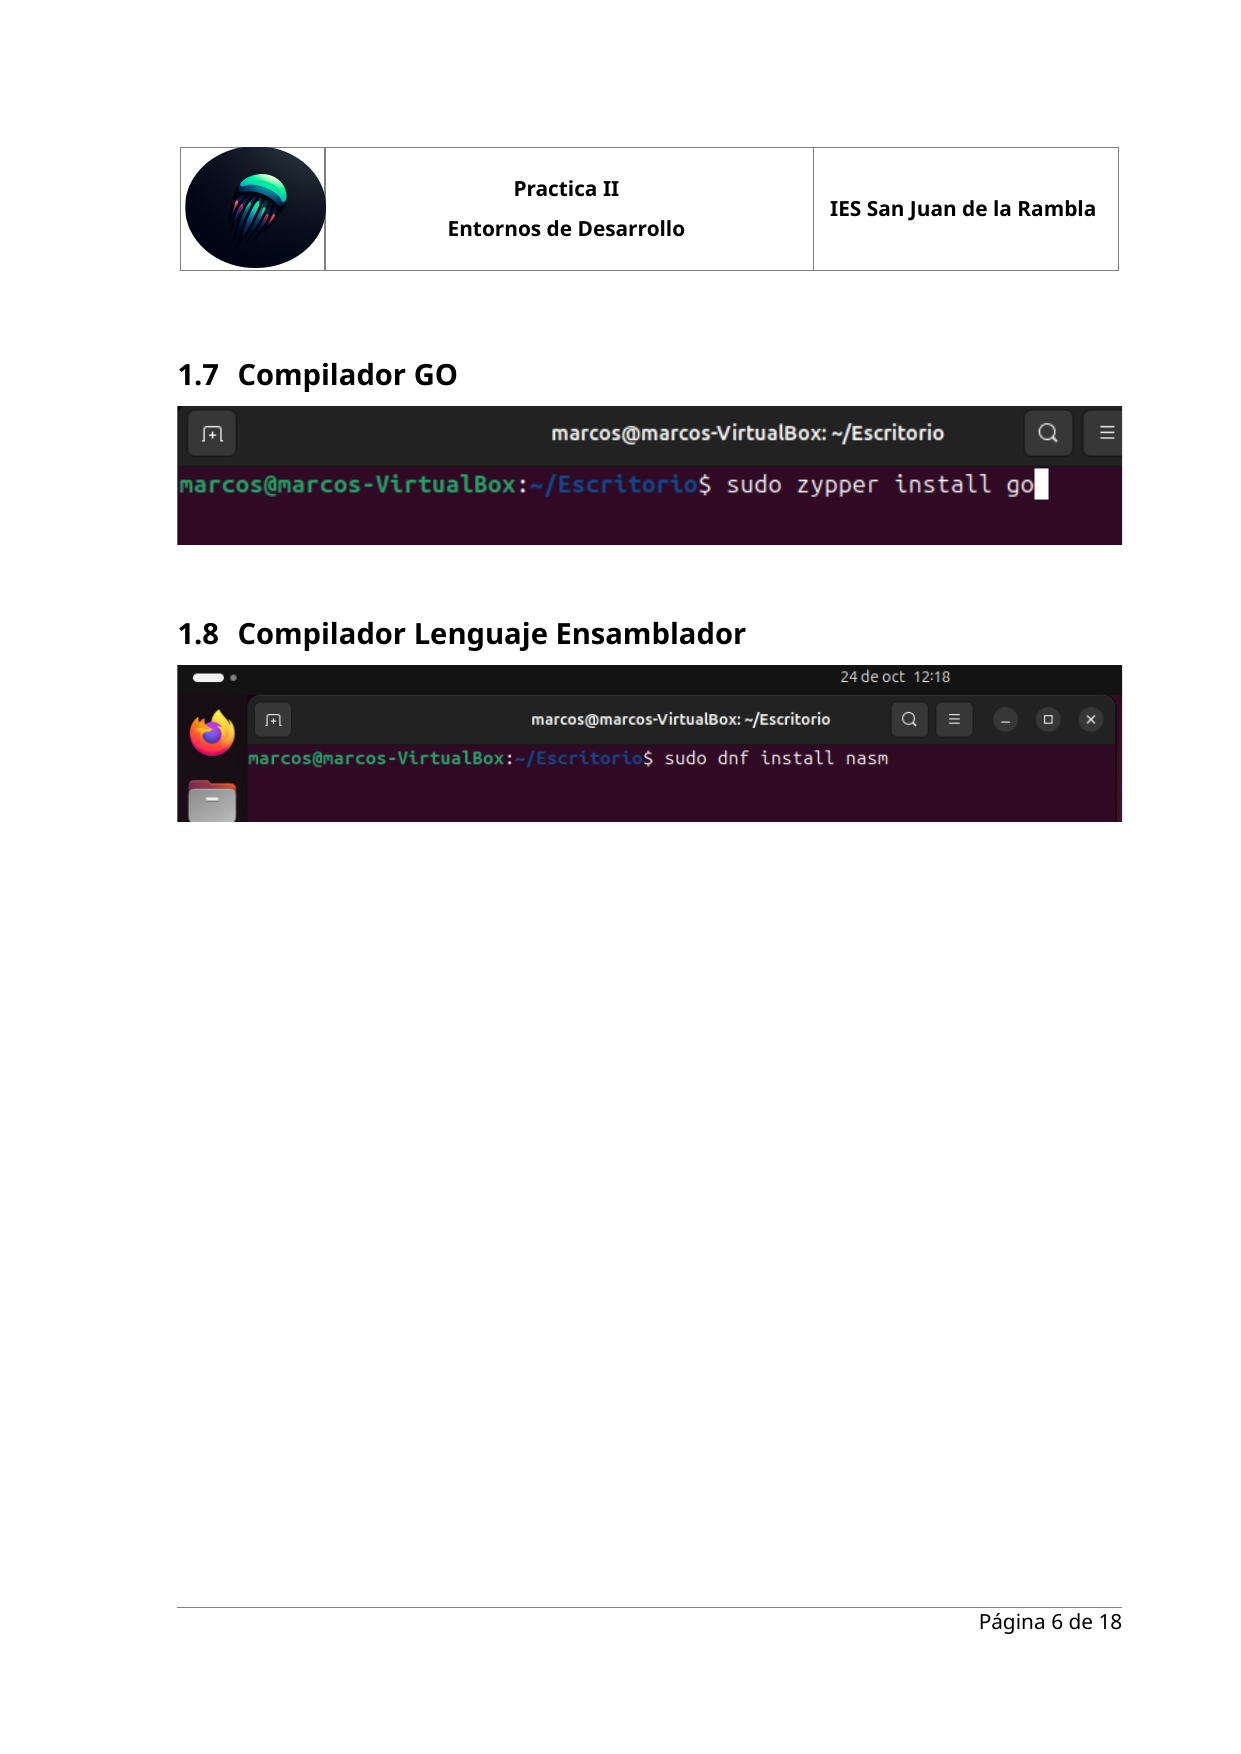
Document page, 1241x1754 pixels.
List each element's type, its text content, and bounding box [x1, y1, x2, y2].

picture [185, 147, 326, 268]
subtitle Compilador Lenguaje Ensamblador [177, 613, 1122, 653]
subtitle Compilador GO [177, 354, 1122, 393]
picture [177, 406, 1123, 545]
picture [177, 665, 1123, 822]
